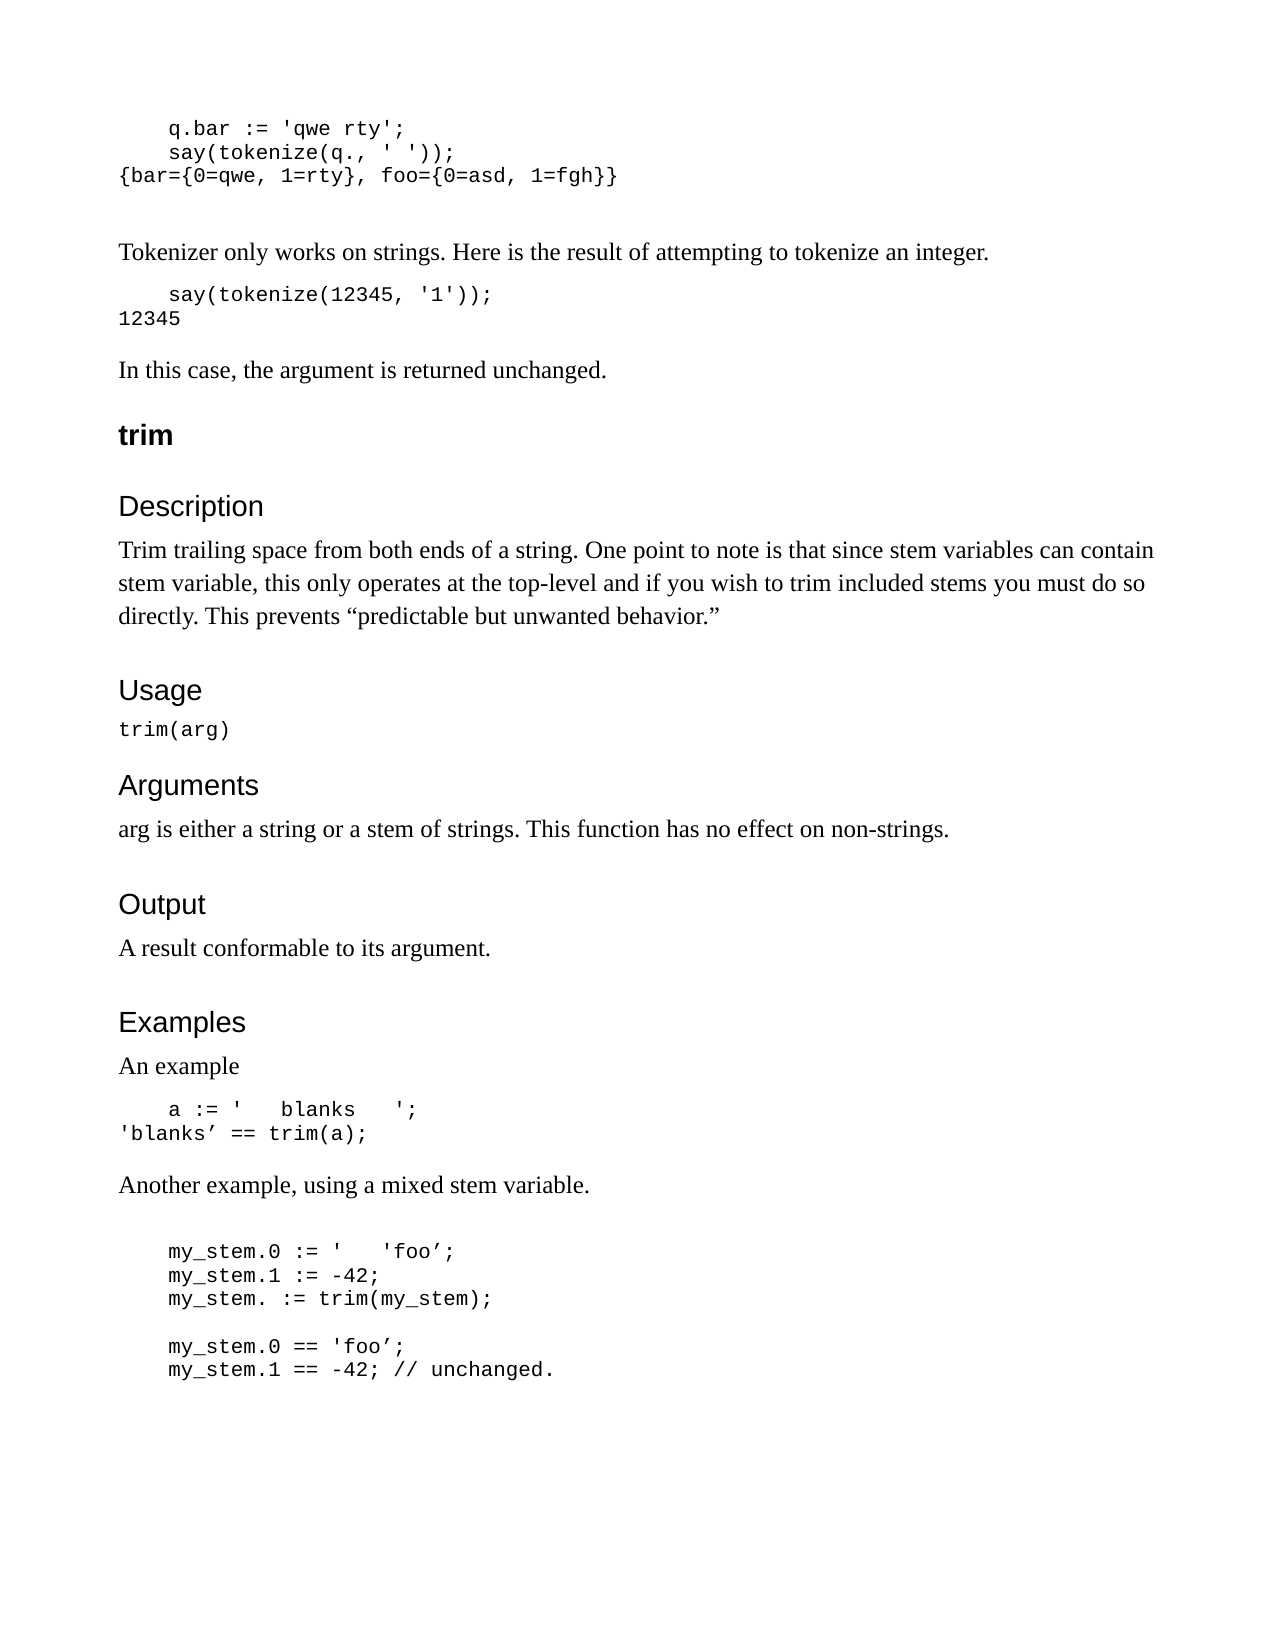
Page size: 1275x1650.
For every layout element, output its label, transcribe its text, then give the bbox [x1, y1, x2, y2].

text Trim trailing space from both ends of a string. One point to note is that since stem variables can contain stem variable, this only operates at the top-level and if you wish to trim included stems you must do so directly. This prevents “predictable but unwanted behavior.” [118, 535, 1157, 629]
text Another example, using a mixed stem variable. [118, 1170, 1157, 1199]
text {bar={0=qwe, 1=rty}, foo={0=asd, 1=fgh}} [118, 165, 1157, 189]
text say(tokenize(12345, '1')); [118, 284, 1157, 308]
subtitle Usage [118, 673, 1157, 707]
text Tokenizer only works on strings. Here is the result of attempting to tokenize an integer. [118, 237, 1157, 265]
text trim(arg) [118, 719, 1157, 743]
text my_stem.0 := ' 'foo’; [118, 1241, 1157, 1265]
subtitle Arguments [118, 768, 1157, 802]
text An example [118, 1051, 1157, 1080]
text A result conformable to its argument. [118, 933, 1157, 961]
text 12345 [118, 308, 1157, 332]
text 'blanks’ == trim(a); [118, 1123, 1157, 1146]
text In this case, the argument is returned unchanged. [118, 355, 1157, 384]
subtitle Description [118, 489, 1157, 522]
text say(tokenize(q., ' ')); [118, 142, 1157, 165]
text my_stem.1 == -42; // unchanged. [118, 1359, 1157, 1383]
text my_stem. := trim(my_stem); [118, 1288, 1157, 1312]
subtitle Output [118, 887, 1157, 920]
text a := ' blanks '; [118, 1099, 1157, 1123]
text my_stem.1 := -42; [118, 1265, 1157, 1288]
subtitle Examples [118, 1005, 1157, 1039]
text my_stem.0 == 'foo’; [118, 1336, 1157, 1359]
text q.bar := 'qwe rty'; [118, 118, 1157, 142]
subtitle trim [118, 417, 1157, 451]
text arg is either a string or a stem of strings. This function has no effect on non-strings. [118, 814, 1157, 843]
